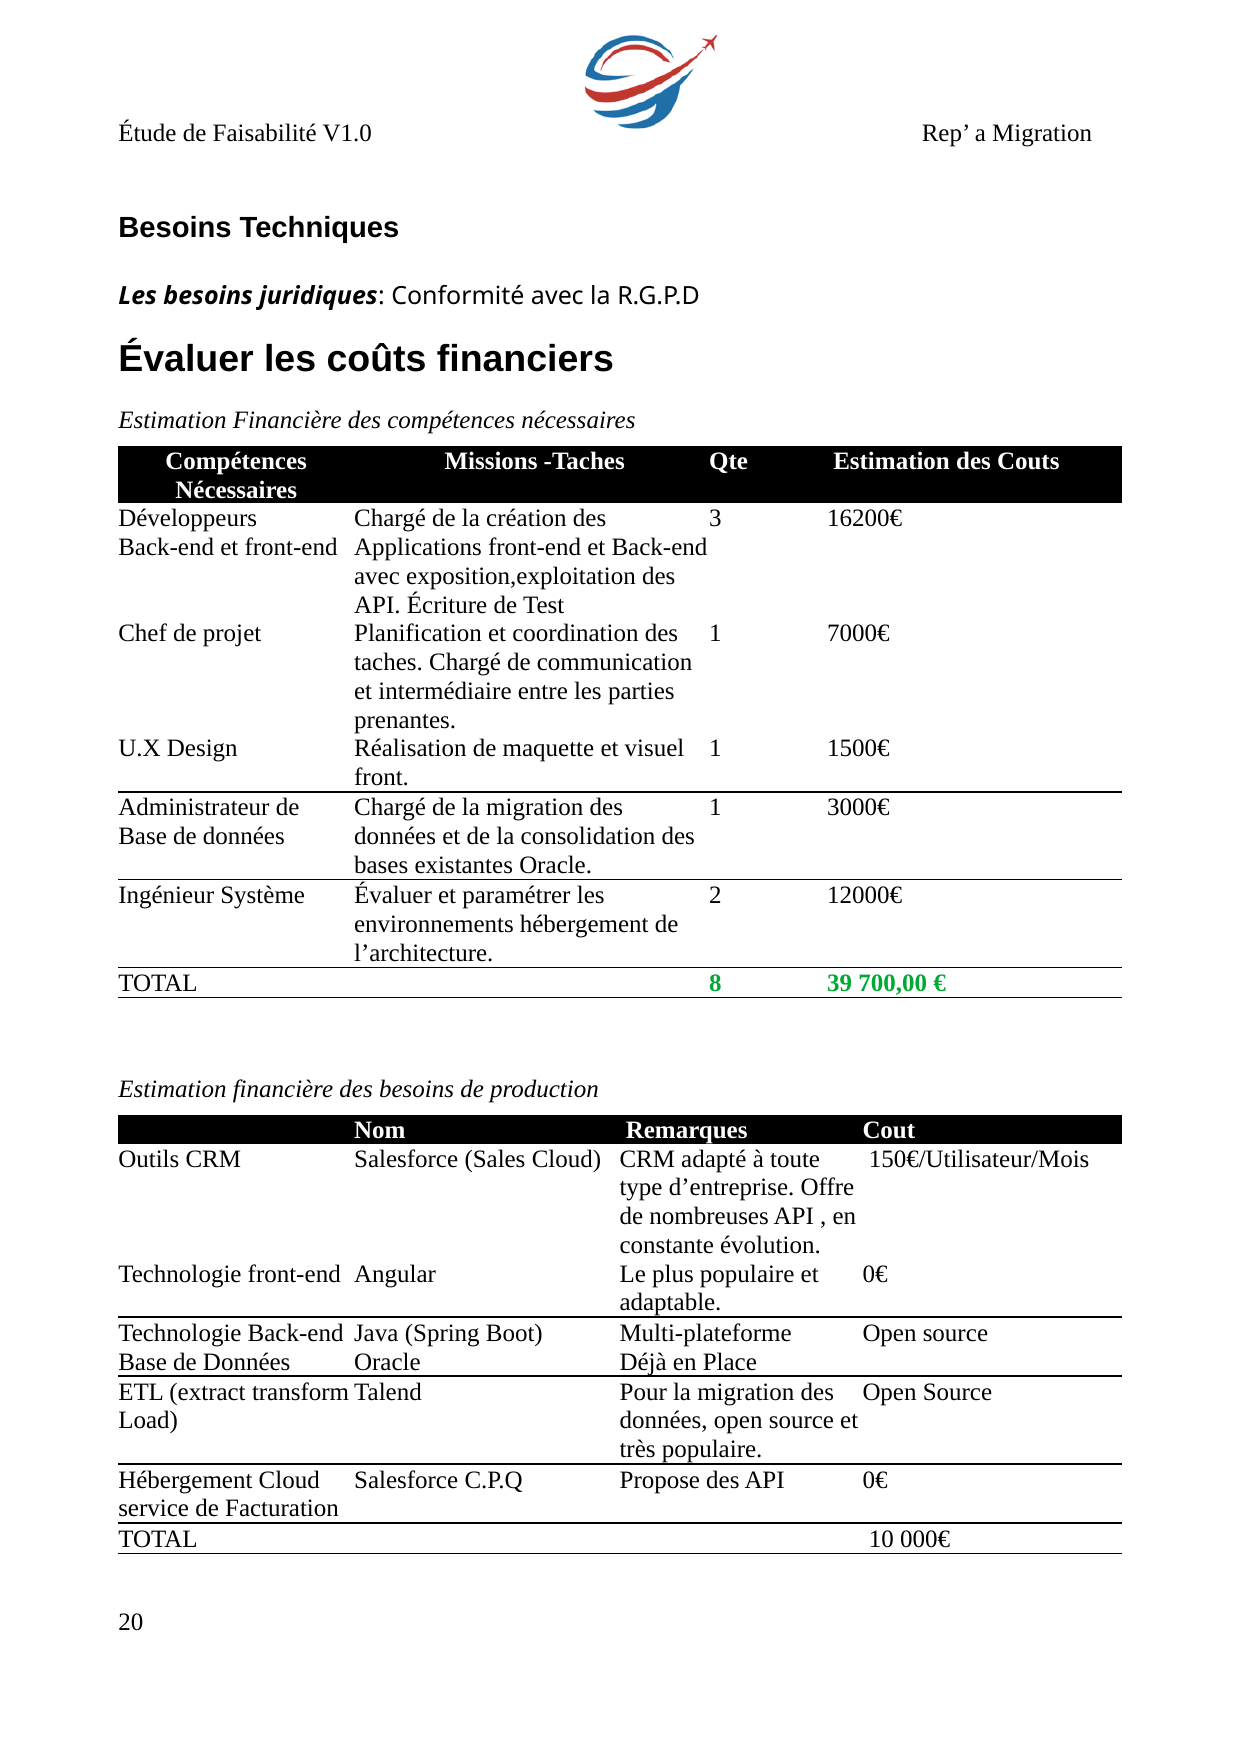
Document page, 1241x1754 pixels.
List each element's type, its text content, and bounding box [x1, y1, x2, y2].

table_cell 7000€ [827, 619, 1122, 733]
table_cell 3 [709, 504, 827, 618]
table_cell U.X Design [118, 734, 354, 791]
table_cell Chef de projet [118, 619, 354, 733]
table_cell 16200€ [827, 504, 1122, 618]
table_cell Déjà en Place [619, 1347, 862, 1375]
table_cell 1 [709, 793, 827, 879]
table_header Cout [862, 1115, 1122, 1144]
table_cell 39 700,00 € [827, 968, 1122, 997]
text Estimation financière des besoins de production [118, 1074, 1122, 1102]
table_cell Évaluer et paramétrer les environnements hébergement de l’architecture. [354, 880, 709, 967]
table_cell 1 [709, 619, 827, 733]
table_header Nom [354, 1115, 619, 1144]
picture [577, 14, 723, 155]
table_cell Oracle [354, 1347, 619, 1375]
table_cell Talend [354, 1377, 619, 1463]
table_header Missions -Taches [354, 446, 709, 503]
text Estimation Financière des compétences nécessaires [118, 405, 1122, 433]
table_cell 150€/Utilisateur/Mois [862, 1144, 1122, 1259]
table_cell 2 [709, 880, 827, 967]
table_cell [619, 1524, 862, 1552]
table_cell Outils CRM [118, 1144, 354, 1259]
table_cell Technologie front-end [118, 1259, 354, 1316]
table_cell Salesforce C.P.Q [354, 1465, 619, 1522]
table_header Compétences Nécessaires [118, 446, 354, 503]
subtitle Évaluer les coûts financiers [118, 337, 1122, 380]
table_cell Propose des API [619, 1465, 862, 1522]
table_cell Open Source [862, 1377, 1122, 1463]
table_cell TOTAL [118, 968, 354, 997]
table_cell Angular [354, 1259, 619, 1316]
table_cell Ingénieur Système [118, 880, 354, 967]
table_header Qte [709, 446, 827, 503]
table_cell Planification et coordination des taches. Chargé de communication et intermédiaire entre les parties prenantes. [354, 619, 709, 733]
text Les besoins juridiques: Conformité avec la R.G.P.D [118, 277, 1122, 312]
table_cell Hébergement Cloud service de Facturation [118, 1465, 354, 1522]
table_cell CRM adapté à toute type d’entreprise. Offre de nombreuses API , en constante évolution. [619, 1144, 862, 1259]
table_cell Pour la migration des données, open source et très populaire. [619, 1377, 862, 1463]
table_cell 1 [709, 734, 827, 791]
table_cell Administrateur de Base de données [118, 793, 354, 879]
table_cell TOTAL [118, 1524, 354, 1552]
table_cell Réalisation de maquette et visuel front. [354, 734, 709, 791]
table_cell [354, 1524, 619, 1552]
table_cell 8 [709, 968, 827, 997]
table_cell Base de Données [118, 1347, 354, 1375]
table_cell 1500€ [827, 734, 1122, 791]
table_cell 3000€ [827, 793, 1122, 879]
table_cell Salesforce (Sales Cloud) [354, 1144, 619, 1259]
table_cell Le plus populaire et adaptable. [619, 1259, 862, 1316]
table_cell Java (Spring Boot) [354, 1318, 619, 1347]
table_cell Multi-plateforme [619, 1318, 862, 1347]
table_header [118, 1115, 354, 1144]
table_cell 0€ [862, 1465, 1122, 1522]
table_cell Technologie Back-end [118, 1318, 354, 1347]
table_cell 12000€ [827, 880, 1122, 967]
table_cell Développeurs Back-end et front-end [118, 504, 354, 618]
table_cell [354, 968, 709, 997]
table_header Remarques [619, 1115, 862, 1144]
table_cell 10 000€ [862, 1524, 1122, 1552]
text Besoins Techniques [118, 210, 1122, 244]
table_cell Chargé de la création des Applications front-end et Back-end avec exposition,exploitation des API. Écriture de Test [354, 504, 709, 618]
table_cell ETL (extract transform Load) [118, 1377, 354, 1463]
table_cell [862, 1347, 1122, 1375]
table_cell 0€ [862, 1259, 1122, 1316]
table_cell Chargé de la migration des données et de la consolidation des bases existantes Oracle. [354, 793, 709, 879]
table_header Estimation des Couts [827, 446, 1122, 503]
table_cell Open source [862, 1318, 1122, 1347]
